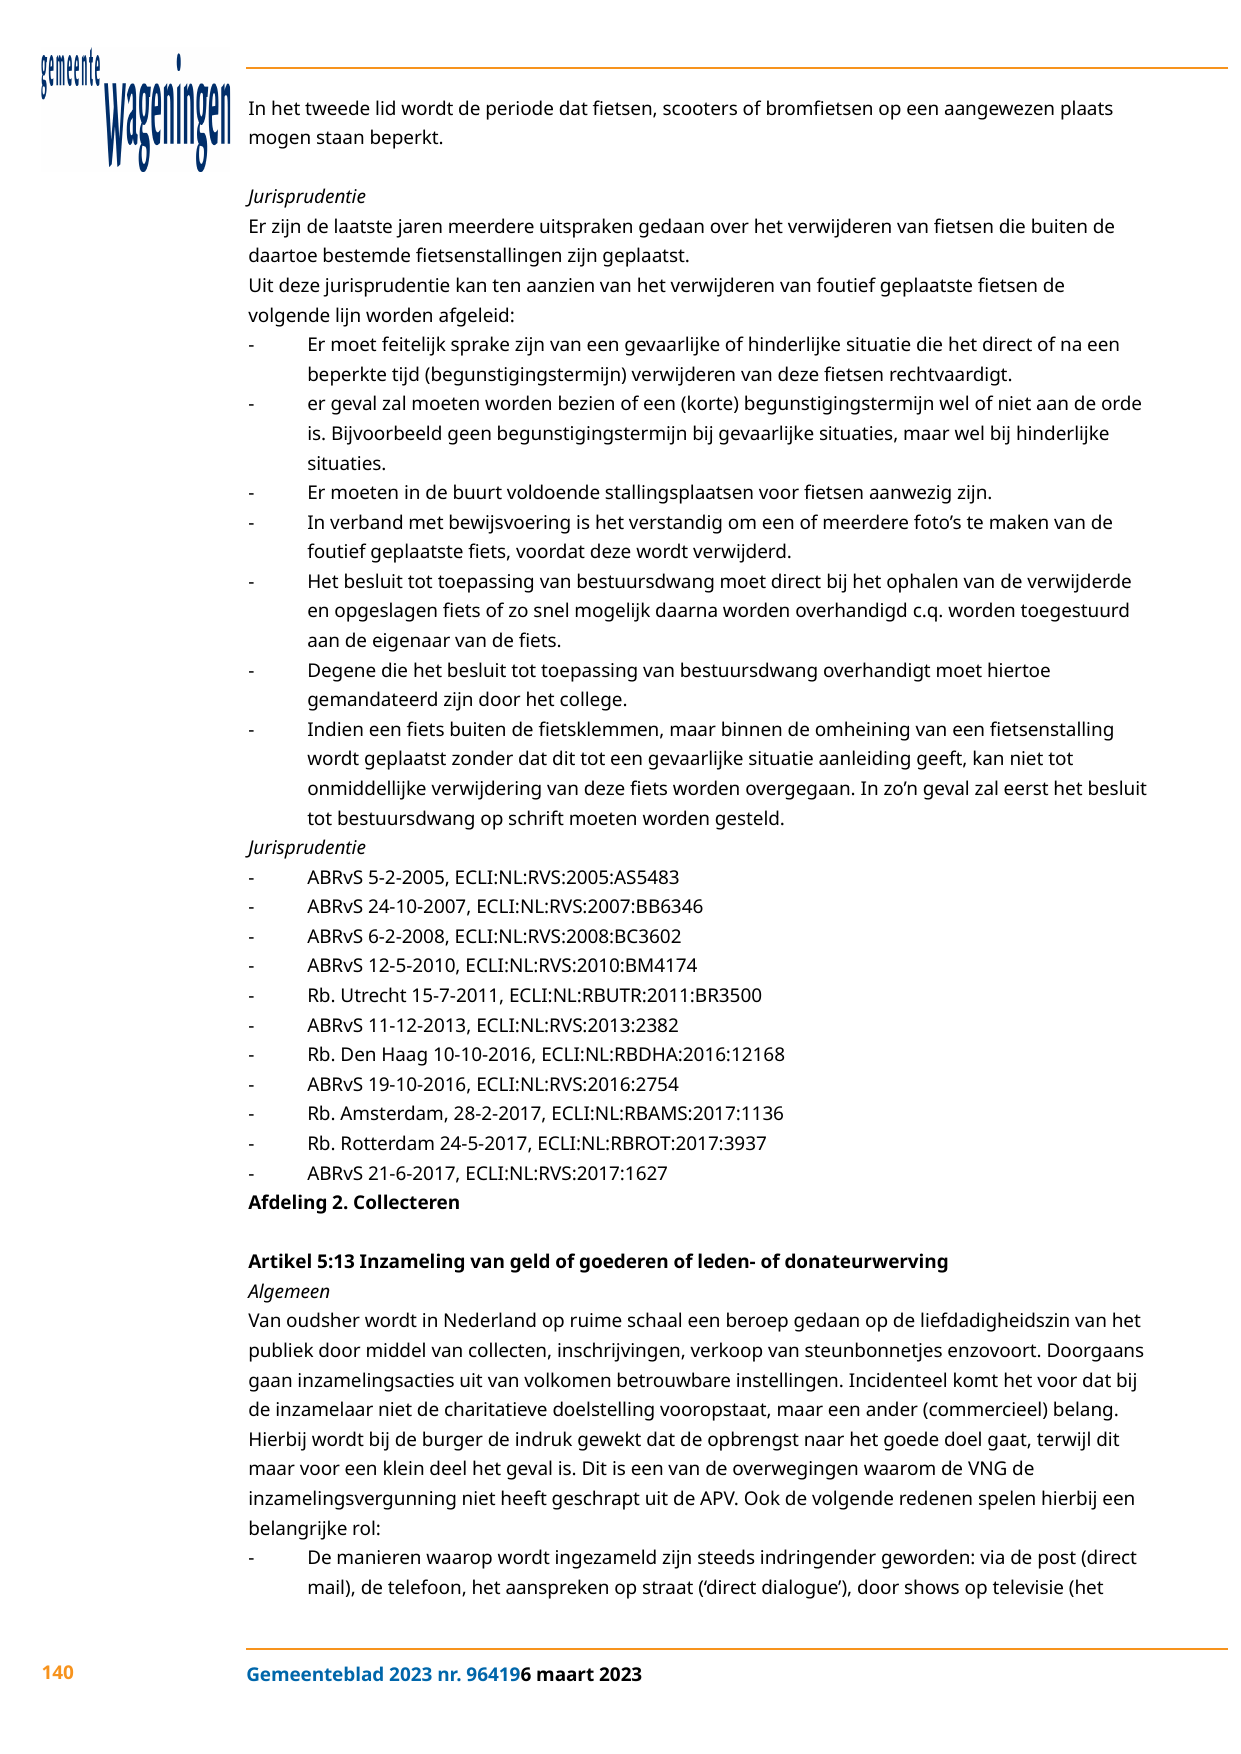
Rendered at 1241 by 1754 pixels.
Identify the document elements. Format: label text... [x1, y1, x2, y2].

list ABRvS 11-12-2013, ECLI:NL:RVS:2013:2382 [248, 1012, 1152, 1038]
list Rb. Utrecht 15-7-2011, ECLI:NL:RBUTR:2011:BR3500 [248, 982, 1152, 1008]
list ABRvS 6-2-2008, ECLI:NL:RVS:2008:BC3602 [248, 923, 1152, 949]
list ABRvS 5-2-2005, ECLI:NL:RVS:2005:AS5483 [248, 864, 1152, 890]
list Er moet feitelijk sprake zijn van een gevaarlijke of hinderlijke situatie die het direct of na een beperkte tijd (begunstigingstermijn) verwijderen van deze fietsen rechtvaardigt. [248, 331, 1152, 387]
list Er moeten in de buurt voldoende stallingsplaatsen voor fietsen aanwezig zijn. [248, 479, 1152, 505]
list ABRvS 12-5-2010, ECLI:NL:RVS:2010:BM4174 [248, 953, 1152, 978]
list In verband met bewijsvoering is het verstandig om een of meerdere foto’s te maken van de foutief geplaatste fiets, voordat deze wordt verwijderd. [248, 509, 1152, 564]
text Er zijn de laatste jaren meerdere uitspraken gedaan over het verwijderen van fietsen die buiten de daartoe bestemde fietsenstallingen zijn geplaatst. [248, 213, 1152, 268]
list Rb. Amsterdam, 28-2-2017, ECLI:NL:RBAMS:2017:1136 [248, 1101, 1152, 1126]
list Degene die het besluit tot toepassing van bestuursdwang overhandigt moet hiertoe gemandateerd zijn door het college. [248, 657, 1152, 712]
text In het tweede lid wordt de periode dat fietsen, scooters of bromfietsen op een aangewezen plaats mogen staan beperkt. [248, 95, 1152, 150]
text Jurisprudentie [248, 183, 1152, 209]
list er geval zal moeten worden bezien of een (korte) begunstigingstermijn wel of niet aan de orde is. Bijvoorbeeld geen begunstigingstermijn bij gevaarlijke situaties, maar wel bij hinderlijke situaties. [248, 391, 1152, 476]
text Artikel 5:13 Inzameling van geld of goederen of leden- of donateurwerving [248, 1248, 1152, 1274]
text Uit deze jurisprudentie kan ten aanzien van het verwijderen van foutief geplaatste fietsen de volgende lijn worden afgeleid: [248, 272, 1152, 328]
text Jurisprudentie [248, 834, 1152, 860]
list Rb. Rotterdam 24-5-2017, ECLI:NL:RBROT:2017:3937 [248, 1130, 1152, 1156]
text Algemeen [248, 1278, 1152, 1304]
list ABRvS 19-10-2016, ECLI:NL:RVS:2016:2754 [248, 1071, 1152, 1097]
list ABRvS 21-6-2017, ECLI:NL:RVS:2017:1627 [248, 1160, 1152, 1186]
list Het besluit tot toepassing van bestuursdwang moet direct bij het ophalen van de verwijderde en opgeslagen fiets of zo snel mogelijk daarna worden overhandigd c.q. worden toegestuurd aan de eigenaar van de fiets. [248, 568, 1152, 653]
list ABRvS 24-10-2007, ECLI:NL:RVS:2007:BB6346 [248, 893, 1152, 919]
list De manieren waarop wordt ingezameld zijn steeds indringender geworden: via de post (direct mail), de telefoon, het aanspreken op straat (‘direct dialogue’), door shows op televisie (het [248, 1544, 1152, 1600]
picture [41, 47, 231, 172]
text Afdeling 2. Collecteren [248, 1189, 1152, 1215]
list Indien een fiets buiten de fietsklemmen, maar binnen de omheining van een fietsenstalling wordt geplaatst zonder dat dit tot een gevaarlijke situatie aanleiding geeft, kan niet tot onmiddellijke verwijdering van deze fiets worden overgegaan. In zo’n geval zal eerst het besluit tot bestuursdwang op schrift moeten worden gesteld. [248, 716, 1152, 831]
text Van oudsher wordt in Nederland op ruime schaal een beroep gedaan op de liefdadigheidszin van het publiek door middel van collecten, inschrijvingen, verkoop van steunbonnetjes enzovoort. Doorgaans gaan inzamelingsacties uit van volkomen betrouwbare instellingen. Incidenteel komt het voor dat bij de inzamelaar niet de charitatieve doelstelling vooropstaat, maar een ander (commercieel) belang. Hierbij wordt bij de burger de indruk gewekt dat de opbrengst naar het goede doel gaat, terwijl dit maar voor een klein deel het geval is. Dit is een van de overwegingen waarom de VNG de inzamelingsvergunning niet heeft geschrapt uit de APV. Ook de volgende redenen spelen hierbij een belangrijke rol: [248, 1308, 1152, 1541]
list Rb. Den Haag 10-10-2016, ECLI:NL:RBDHA:2016:12168 [248, 1041, 1152, 1067]
